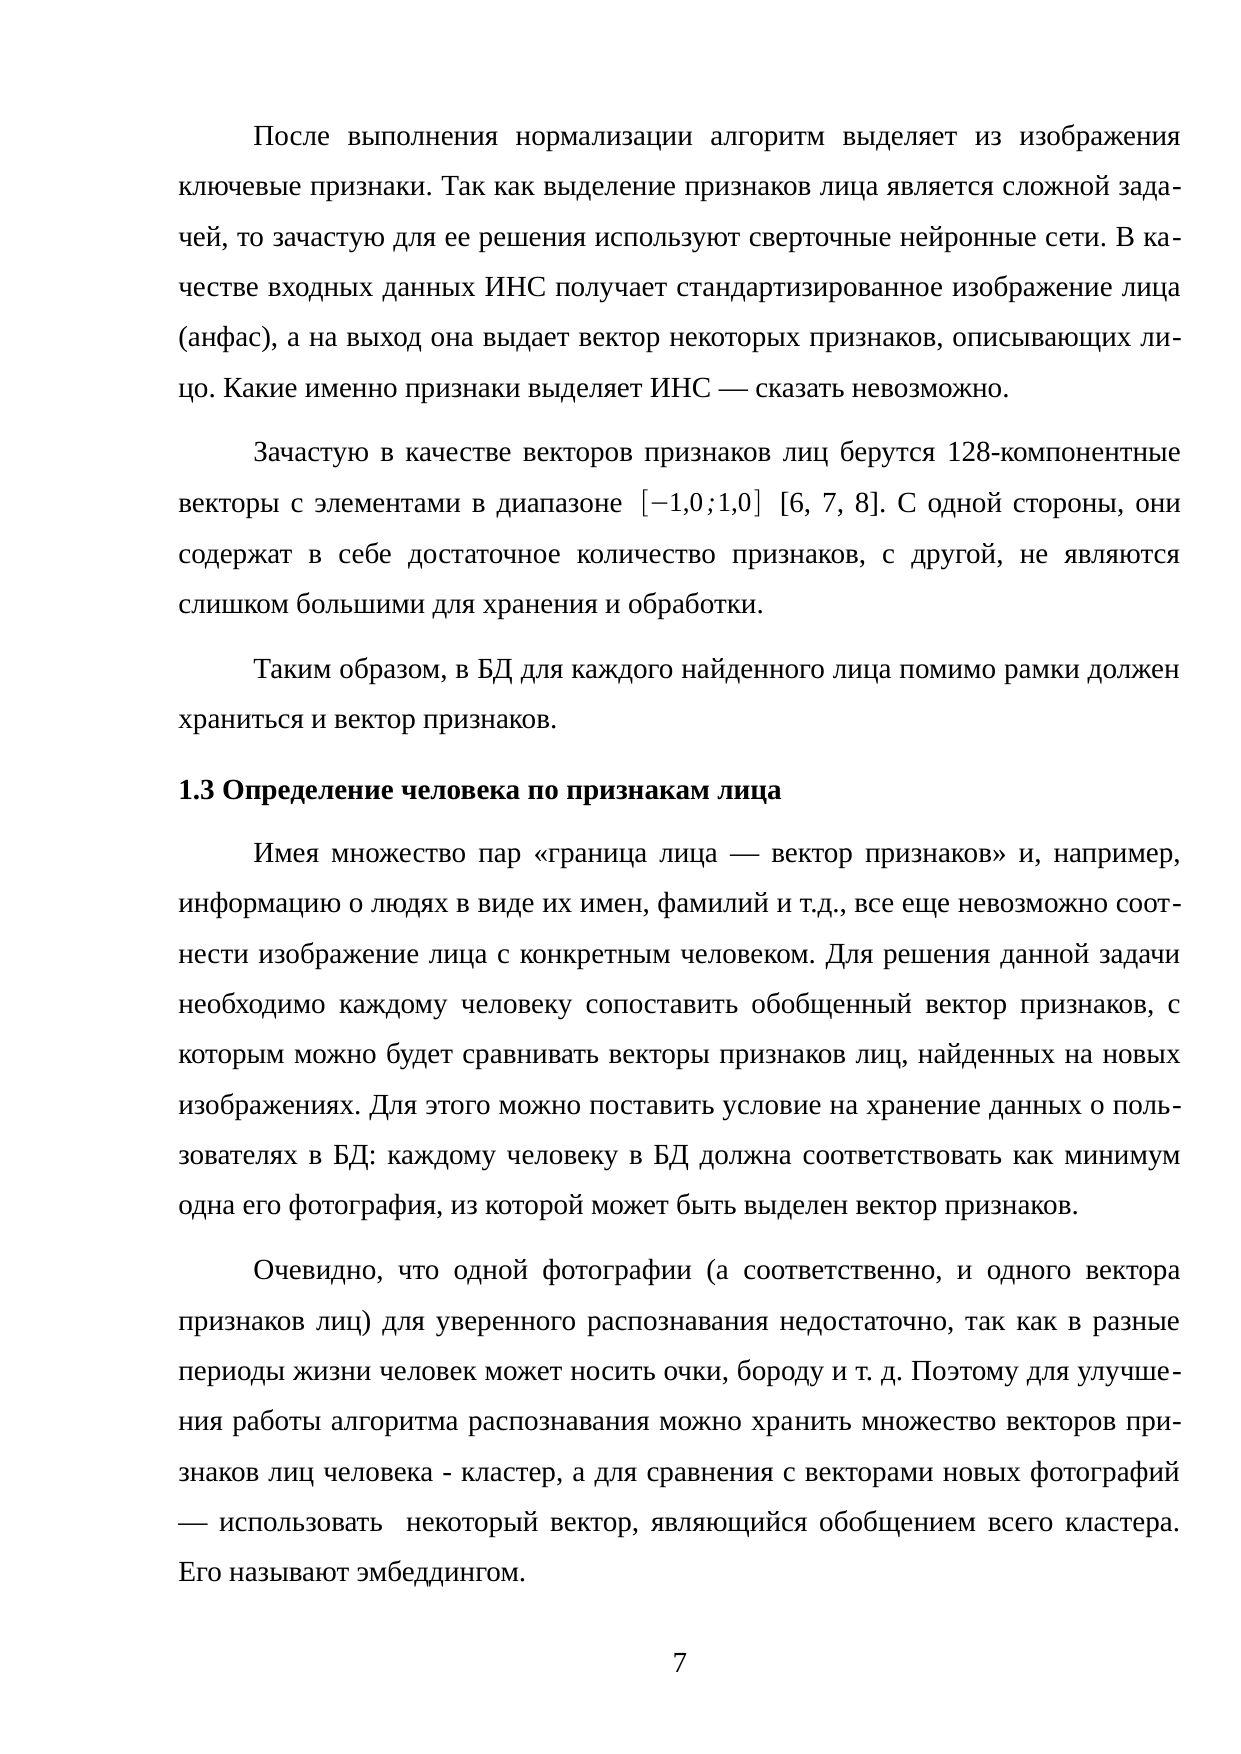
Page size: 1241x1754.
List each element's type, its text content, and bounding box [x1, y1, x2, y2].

text Очевидно, что одной фотографии (а соответственно, и одного вектора признаков лиц) для уверенного распознавания недостаточно, так как в разные периоды жизни человек может носить очки, бороду и т. д. Поэтому для улучше­ния работы алгоритма распознавания можно хра­нить множество векторов при­знаков лиц человека - кластер, а для сравнения с векторами новых фотографий — использовать некоторый вектор, являющийся обобщением всего кластера. Его называют эмбеддингом. [178, 1252, 1181, 1588]
text Зачастую в качестве векторов признаков лиц берутся 128-компонентные векторы с элементами в диапазоне[6, 7, 8]. С одной стороны, они содержат в себе достаточное количество признаков, с другой, не являются слишком боль­шими для хранения и обработки. [178, 434, 1181, 620]
text После выполнения нормализации алгоритм выделяет из изображения ключевые признаки. Так как выделение признаков лица является сложной зада­чей, то зачастую для ее решения используют сверточные нейронные сети. В ка­честве входных данных ИНС получает стандартизированное изображение лица (анфас), а на выход она выдает вектор некоторых признаков, описывающих ли­цо. Какие именно признаки выделяет ИНС — сказать невозможно. [178, 118, 1181, 403]
text Таким образом, в БД для каждого найденного лица помимо рамки должен храниться и вектор признаков. [178, 651, 1181, 735]
text Имея множество пар «граница лица — вектор признаков» и, например, информацию о людях в виде их имен, фамилий и т.д., все еще невозможно соот­нести изображение лица с конкретным человеком. Для решения данной задачи необходимо каждому человеку сопоставить обобщенный вектор признаков, с которым можно будет сравнивать векторы признаков лиц, найденных на новых изображениях. Для этого можно поставить условие на хранение данных о поль­зователях в БД: каждому человеку в БД должна соответствовать как минимум одна его фотография, из которой может быть вы­делен вектор признаков. [178, 835, 1181, 1221]
subtitle 1.3 Определение человека по признакам лица [178, 772, 1181, 806]
